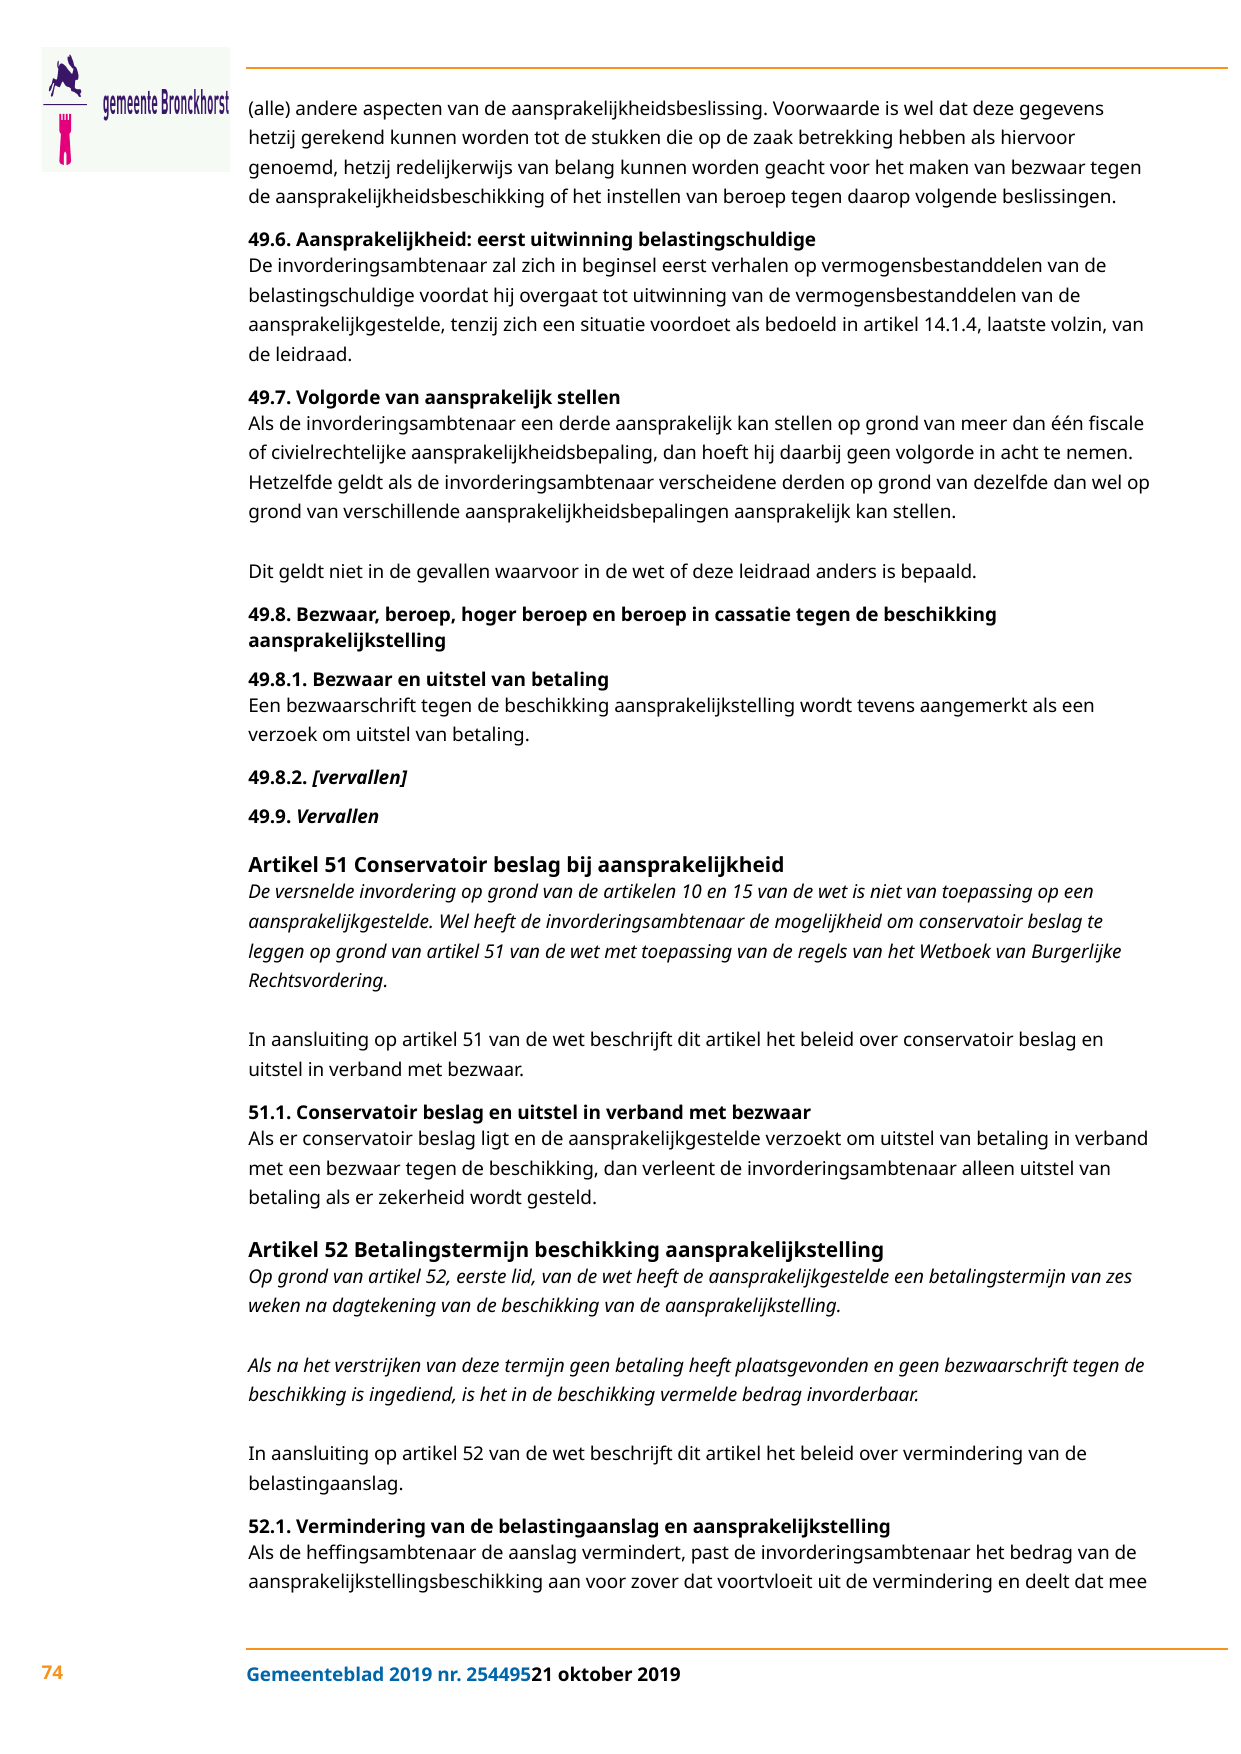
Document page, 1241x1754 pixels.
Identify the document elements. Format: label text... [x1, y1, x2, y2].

text 49.7. Volgorde van aansprakelijk stellen [248, 384, 1152, 410]
text De versnelde invordering op grond van de artikelen 10 en 15 van de wet is niet van toepassing op een aansprakelijkgestelde. Wel heeft de invorderingsambtenaar de mogelijkheid om conservatoir beslag te leggen op grond van artikel 51 van de wet met toepassing van de regels van het Wetboek van Burgerlijke Rechtsvordering. [248, 879, 1152, 993]
text 49.6. Aansprakelijkheid: eerst uitwinning belastingschuldige [248, 227, 1152, 252]
text Artikel 52 Betalingstermijn beschikking aansprakelijkstelling [248, 1235, 1152, 1263]
text (alle) andere aspecten van de aansprakelijkheidsbeslissing. Voorwaarde is wel dat deze gegevens hetzij gerekend kunnen worden tot de stukken die op de zaak betrekking hebben als hiervoor genoemd, hetzij redelijkerwijs van belang kunnen worden geacht voor het maken van bezwaar tegen de aansprakelijkheidsbeschikking of het instellen van beroep tegen daarop volgende beslissingen. [248, 95, 1152, 209]
text 51.1. Conservatoir beslag en uitstel in verband met bezwaar [248, 1099, 1152, 1125]
text Als de heffingsambtenaar de aanslag vermindert, past de invorderingsambtenaar het bedrag van de aansprakelijkstellingsbeschikking aan voor zover dat voortvloeit uit de vermindering en deelt dat mee [248, 1539, 1152, 1594]
text Artikel 51 Conservatoir beslag bij aansprakelijkheid [248, 850, 1152, 879]
picture [41, 47, 231, 172]
text 49.8. Bezwaar, beroep, hoger beroep en beroep in cassatie tegen de beschikking aansprakelijkstelling [248, 601, 1152, 652]
text 49.8.2. [vervallen] [248, 764, 1152, 790]
text In aansluiting op artikel 52 van de wet beschrijft dit artikel het beleid over vermindering van de belastingaanslag. [248, 1441, 1152, 1496]
text 49.9. Vervallen [248, 804, 1152, 829]
text Dit geldt niet in de gevallen waarvoor in de wet of deze leidraad anders is bepaald. [248, 558, 1152, 584]
text Als na het verstrijken van deze termijn geen betaling heeft plaatsgevonden en geen bezwaarschrift tegen de beschikking is ingediend, is het in de beschikking vermelde bedrag invorderbaar. [248, 1352, 1152, 1407]
text De invorderingsambtenaar zal zich in beginsel eerst verhalen op vermogensbestanddelen van de belastingschuldige voordat hij overgaat tot uitwinning van de vermogensbestanddelen van de aansprakelijkgestelde, tenzij zich een situatie voordoet als bedoeld in artikel 14.1.4, laatste volzin, van de leidraad. [248, 252, 1152, 367]
text Een bezwaarschrift tegen de beschikking aansprakelijkstelling wordt tevens aangemerkt als een verzoek om uitstel van betaling. [248, 692, 1152, 747]
text Als er conservatoir beslag ligt en de aansprakelijkgestelde verzoekt om uitstel van betaling in verband met een bezwaar tegen de beschikking, dan verleent de invorderingsambtenaar alleen uitstel van betaling als er zekerheid wordt gesteld. [248, 1125, 1152, 1210]
text Op grond van artikel 52, eerste lid, van de wet heeft de aansprakelijkgestelde een betalingstermijn van zes weken na dagtekening van de beschikking van de aansprakelijkstelling. [248, 1263, 1152, 1318]
text In aansluiting op artikel 51 van de wet beschrijft dit artikel het beleid over conservatoir beslag en uitstel in verband met bezwaar. [248, 1027, 1152, 1082]
text 52.1. Vermindering van de belastingaanslag en aansprakelijkstelling [248, 1513, 1152, 1539]
text 49.8.1. Bezwaar en uitstel van betaling [248, 666, 1152, 692]
text Als de invorderingsambtenaar een derde aansprakelijk kan stellen op grond van meer dan één fiscale of civielrechtelijke aansprakelijkheidsbepaling, dan hoeft hij daarbij geen volgorde in acht te nemen. Hetzelfde geldt als de invorderingsambtenaar verscheidene derden op grond van dezelfde dan wel op grond van verschillende aansprakelijkheidsbepalingen aansprakelijk kan stellen. [248, 410, 1152, 524]
